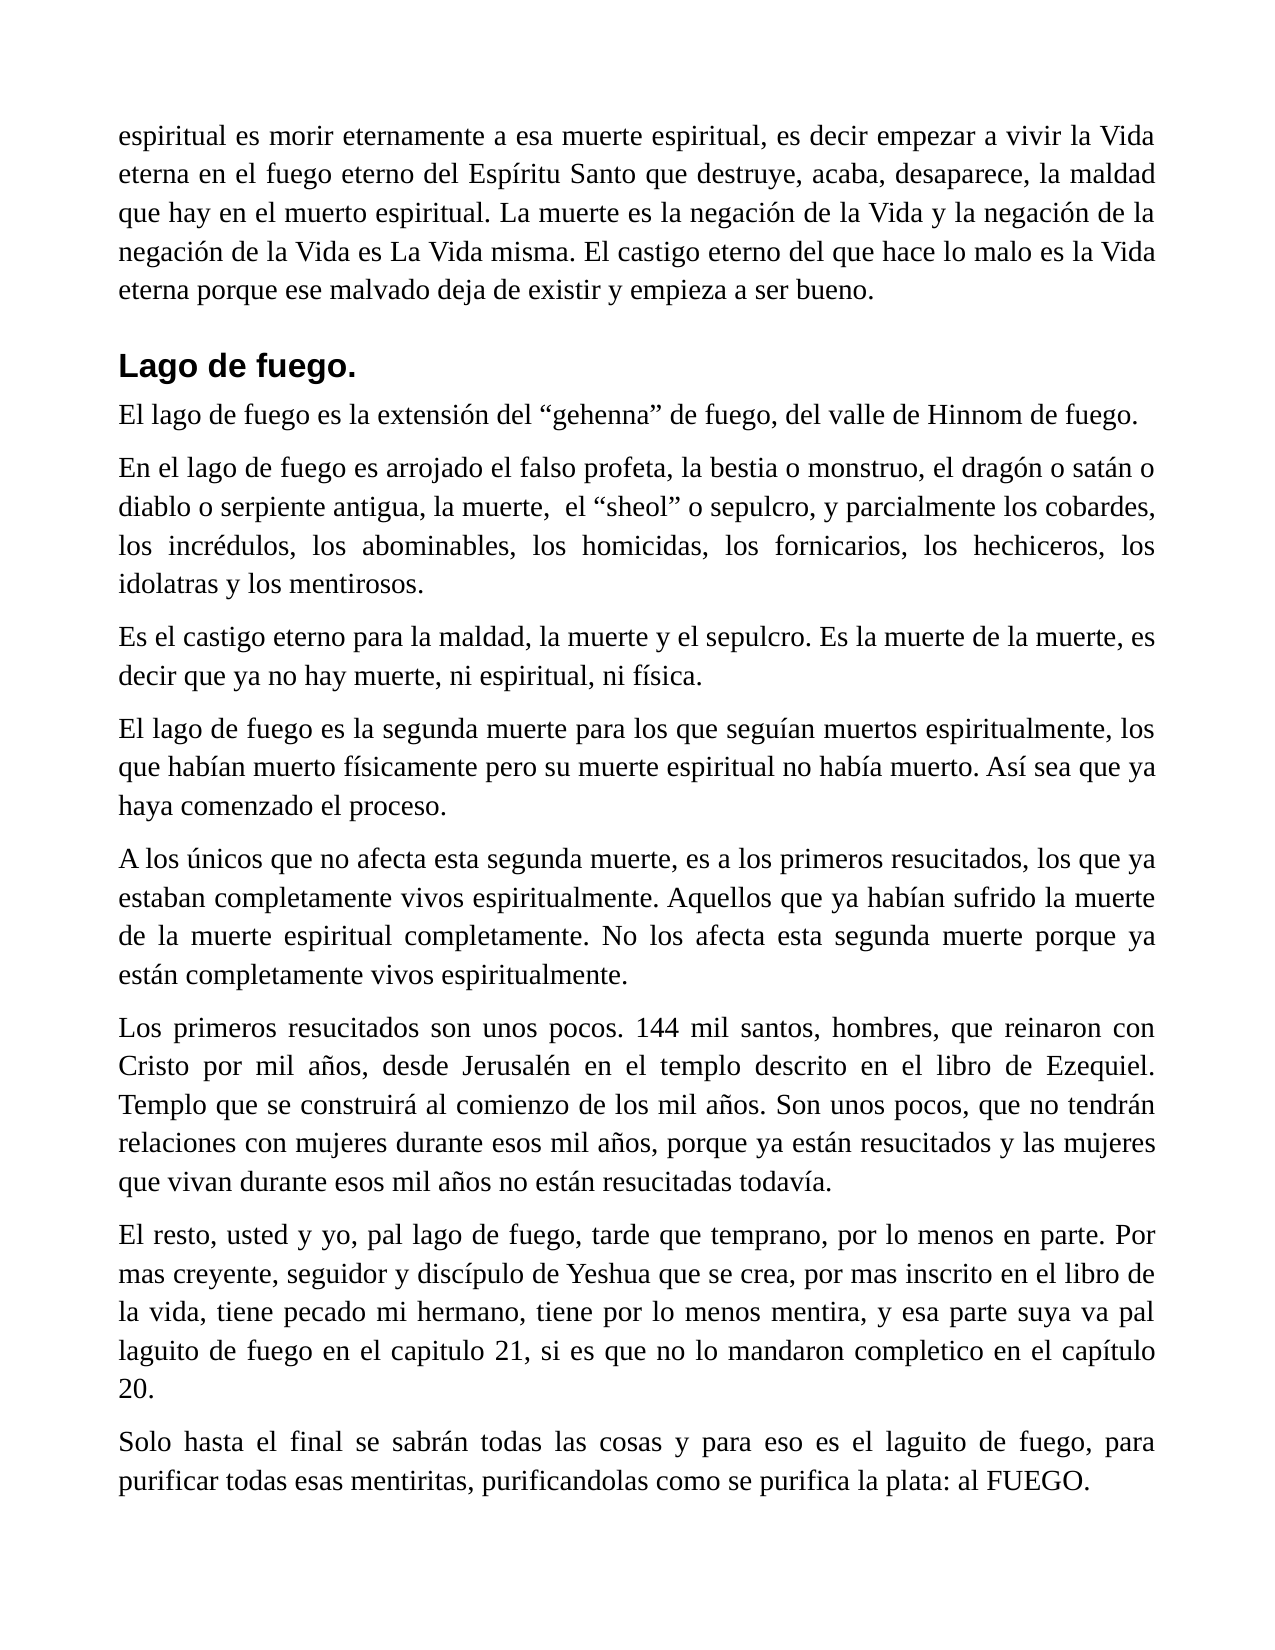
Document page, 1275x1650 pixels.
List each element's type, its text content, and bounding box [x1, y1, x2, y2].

text espiritual es morir eternamente a esa muerte espiritual, es decir empezar a vivir la Vida eterna en el fuego eterno del Espíritu Santo que destruye, acaba, desaparece, la maldad que hay en el muerto espiritual. La muerte es la negación de la Vida y la negación de la negación de la Vida es La Vida misma. El castigo eterno del que hace lo malo es la Vida eterna porque ese malvado deja de existir y empieza a ser bueno. [118, 118, 1157, 306]
text A los únicos que no afecta esta segunda muerte, es a los primeros resucitados, los que ya estaban completamente vivos espiritualmente. Aquellos que ya habían sufrido la muerte de la muerte espiritual completamente. No los afecta esta segunda muerte porque ya están completamente vivos espiritualmente. [118, 841, 1157, 990]
subtitle Lago de fuego. [118, 346, 1157, 385]
text Es el castigo eterno para la maldad, la muerte y el sepulcro. Es la muerte de la muerte, es decir que ya no hay muerte, ni espiritual, ni física. [118, 619, 1157, 691]
text Solo hasta el final se sabrán todas las cosas y para eso es el laguito de fuego, para purificar todas esas mentiritas, purificandolas como se purifica la plata: al FUEGO. [118, 1424, 1157, 1497]
text El resto, usted y yo, pal lago de fuego, tarde que temprano, por lo menos en parte. Por mas creyente, seguidor y discípulo de Yeshua que se crea, por mas inscrito en el libro de la vida, tiene pecado mi hermano, tiene por lo menos mentira, y esa parte suya va pal laguito de fuego en el capitulo 21, si es que no lo mandaron completico en el capítulo 20. [118, 1217, 1157, 1405]
text El lago de fuego es la segunda muerte para los que seguían muertos espiritualmente, los que habían muerto físicamente pero su muerte espiritual no había muerto. Así sea que ya haya comenzado el proceso. [118, 711, 1157, 822]
text El lago de fuego es la extensión del “gehenna” de fuego, del valle de Hinnom de fuego. [118, 397, 1157, 431]
text En el lago de fuego es arrojado el falso profeta, la bestia o monstruo, el dragón o satán o diablo o serpiente antigua, la muerte, el “sheol” o sepulcro, y parcialmente los cobardes, los incrédulos, los abominables, los homicidas, los fornicarios, los hechiceros, los idolatras y los mentirosos. [118, 451, 1157, 600]
text Los primeros resucitados son unos pocos. 144 mil santos, hombres, que reinaron con Cristo por mil años, desde Jerusalén en el templo descrito en el libro de Ezequiel. Templo que se construirá al comienzo de los mil años. Son unos pocos, que no tendrán relaciones con mujeres durante esos mil años, porque ya están resucitados y las mujeres que vivan durante esos mil años no están resucitadas todavía. [118, 1010, 1157, 1198]
